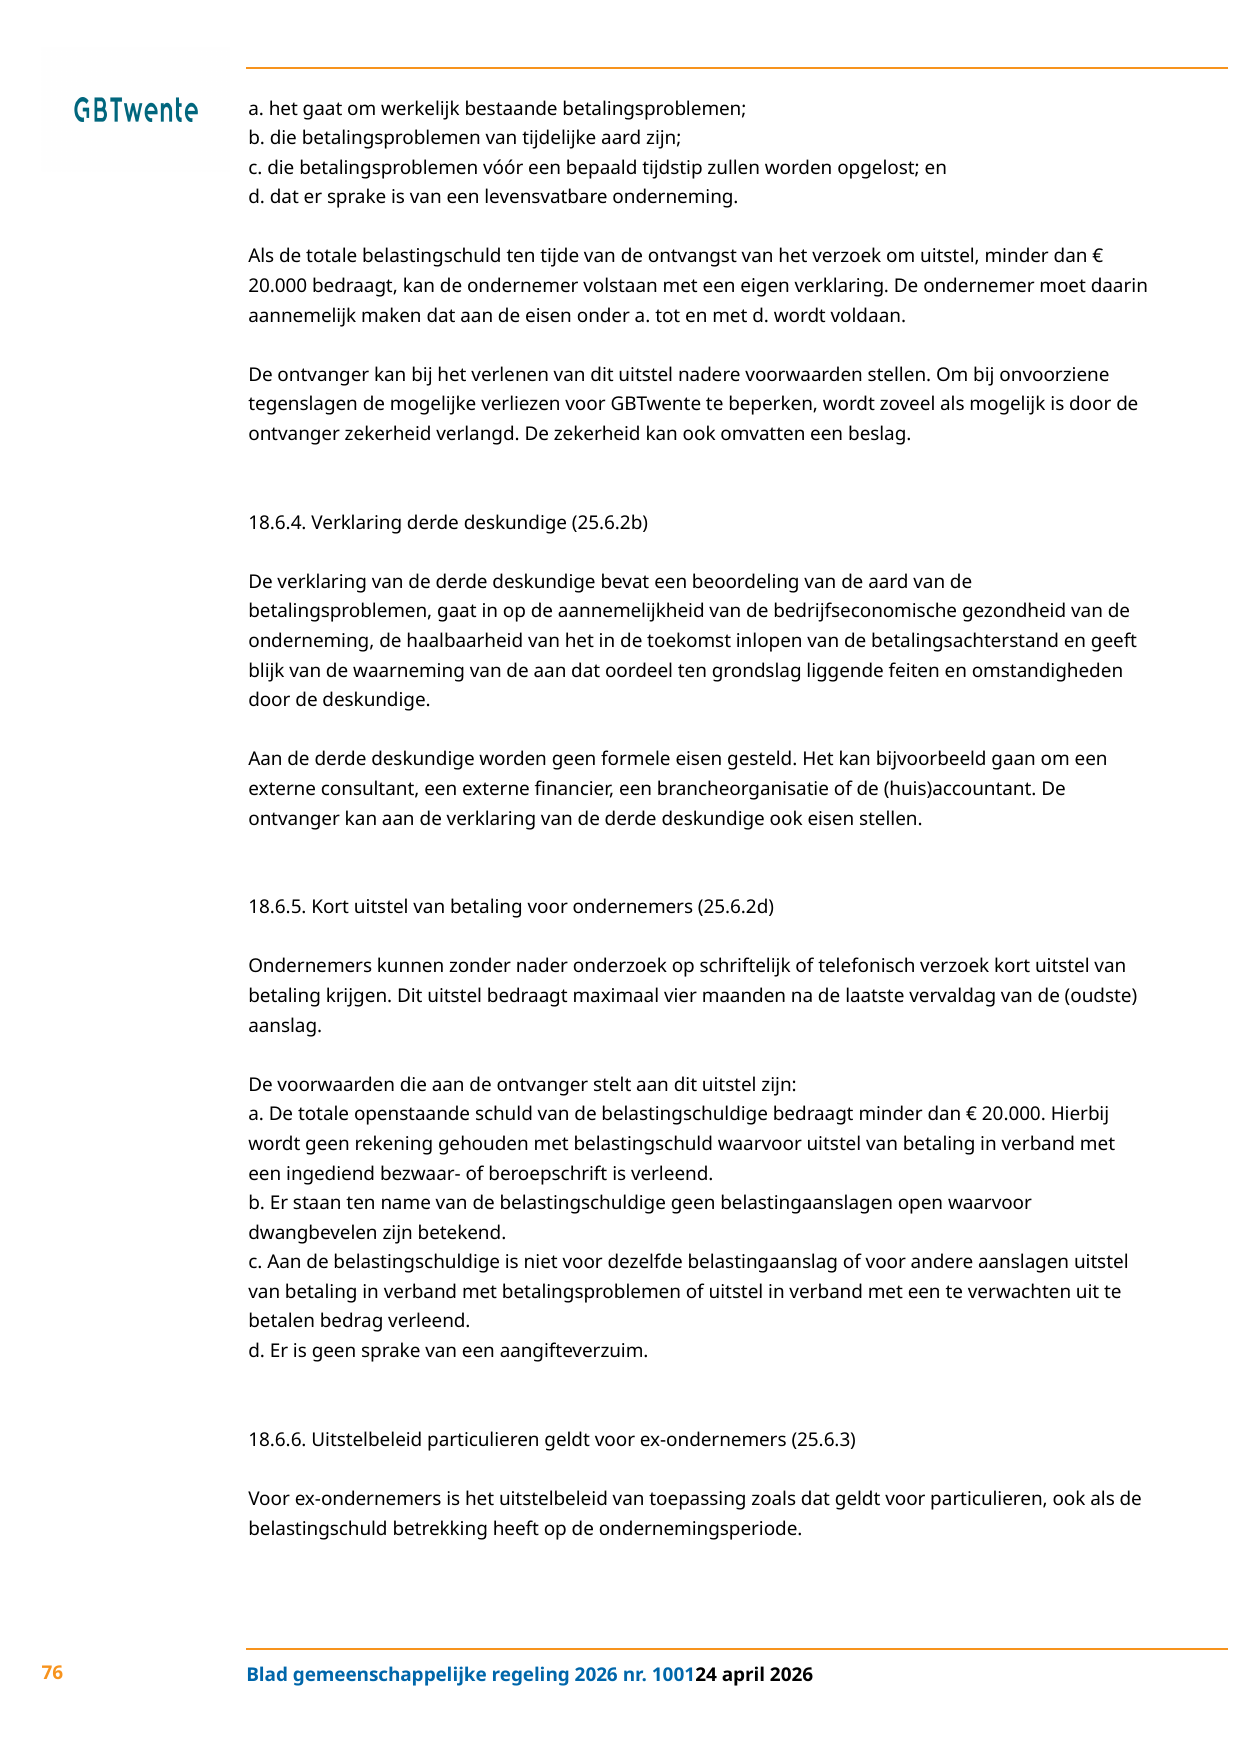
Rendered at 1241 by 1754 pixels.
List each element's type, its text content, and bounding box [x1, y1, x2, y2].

picture [41, 47, 231, 172]
text Aan de derde deskundige worden geen formele eisen gesteld. Het kan bijvoorbeeld gaan om een externe consultant, een externe financier, een brancheorganisatie of de (huis)accountant. De ontvanger kan aan de verklaring van de derde deskundige ook eisen stellen. [248, 746, 1152, 831]
text a. De totale openstaande schuld van de belastingschuldige bedraagt minder dan € 20.000. Hierbij wordt geen rekening gehouden met belastingschuld waarvoor uitstel van betaling in verband met een ingediend bezwaar- of beroepschrift is verleend. [248, 1101, 1152, 1186]
text 18.6.5. Kort uitstel van betaling voor ondernemers (25.6.2d) [248, 893, 1152, 919]
text Als de totale belastingschuld ten tijde van de ontvangst van het verzoek om uitstel, minder dan € 20.000 bedraagt, kan de ondernemer volstaan met een eigen verklaring. De ondernemer moet daarin aannemelijk maken dat aan de eisen onder a. tot en met d. wordt voldaan. [248, 243, 1152, 328]
text b. die betalingsproblemen van tijdelijke aard zijn; [248, 124, 1152, 150]
text c. die betalingsproblemen vóór een bepaald tijdstip zullen worden opgelost; en [248, 154, 1152, 180]
text De voorwaarden die aan de ontvanger stelt aan dit uitstel zijn: [248, 1071, 1152, 1097]
text Ondernemers kunnen zonder nader onderzoek op schriftelijk of telefonisch verzoek kort uitstel van betaling krijgen. Dit uitstel bedraagt maximaal vier maanden na de laatste vervaldag van de (oudste) aanslag. [248, 953, 1152, 1038]
text Voor ex-ondernemers is het uitstelbeleid van toepassing zoals dat geldt voor particulieren, ook als de belastingschuld betrekking heeft op de ondernemingsperiode. [248, 1485, 1152, 1541]
text 18.6.6. Uitstelbeleid particulieren geldt voor ex-ondernemers (25.6.3) [248, 1426, 1152, 1452]
text b. Er staan ten name van de belastingschuldige geen belastingaanslagen open waarvoor dwangbevelen zijn betekend. [248, 1189, 1152, 1245]
text 18.6.4. Verklaring derde deskundige (25.6.2b) [248, 509, 1152, 535]
text d. dat er sprake is van een levensvatbare onderneming. [248, 183, 1152, 209]
text d. Er is geen sprake van een aangifteverzuim. [248, 1337, 1152, 1363]
text a. het gaat om werkelijk bestaande betalingsproblemen; [248, 95, 1152, 121]
text c. Aan de belastingschuldige is niet voor dezelfde belastingaanslag of voor andere aanslagen uitstel van betaling in verband met betalingsproblemen of uitstel in verband met een te verwachten uit te betalen bedrag verleend. [248, 1248, 1152, 1333]
text De ontvanger kan bij het verlenen van dit uitstel nadere voorwaarden stellen. Om bij onvoorziene tegenslagen de mogelijke verliezen voor GBTwente te beperken, wordt zoveel als mogelijk is door de ontvanger zekerheid verlangd. De zekerheid kan ook omvatten een beslag. [248, 361, 1152, 446]
text De verklaring van de derde deskundige bevat een beoordeling van de aard van de betalingsproblemen, gaat in op de aannemelijkheid van de bedrijfseconomische gezondheid van de onderneming, de haalbaarheid van het in de toekomst inlopen van de betalingsachterstand en geeft blijk van de waarneming van de aan dat oordeel ten grondslag liggende feiten en omstandigheden door de deskundige. [248, 568, 1152, 712]
